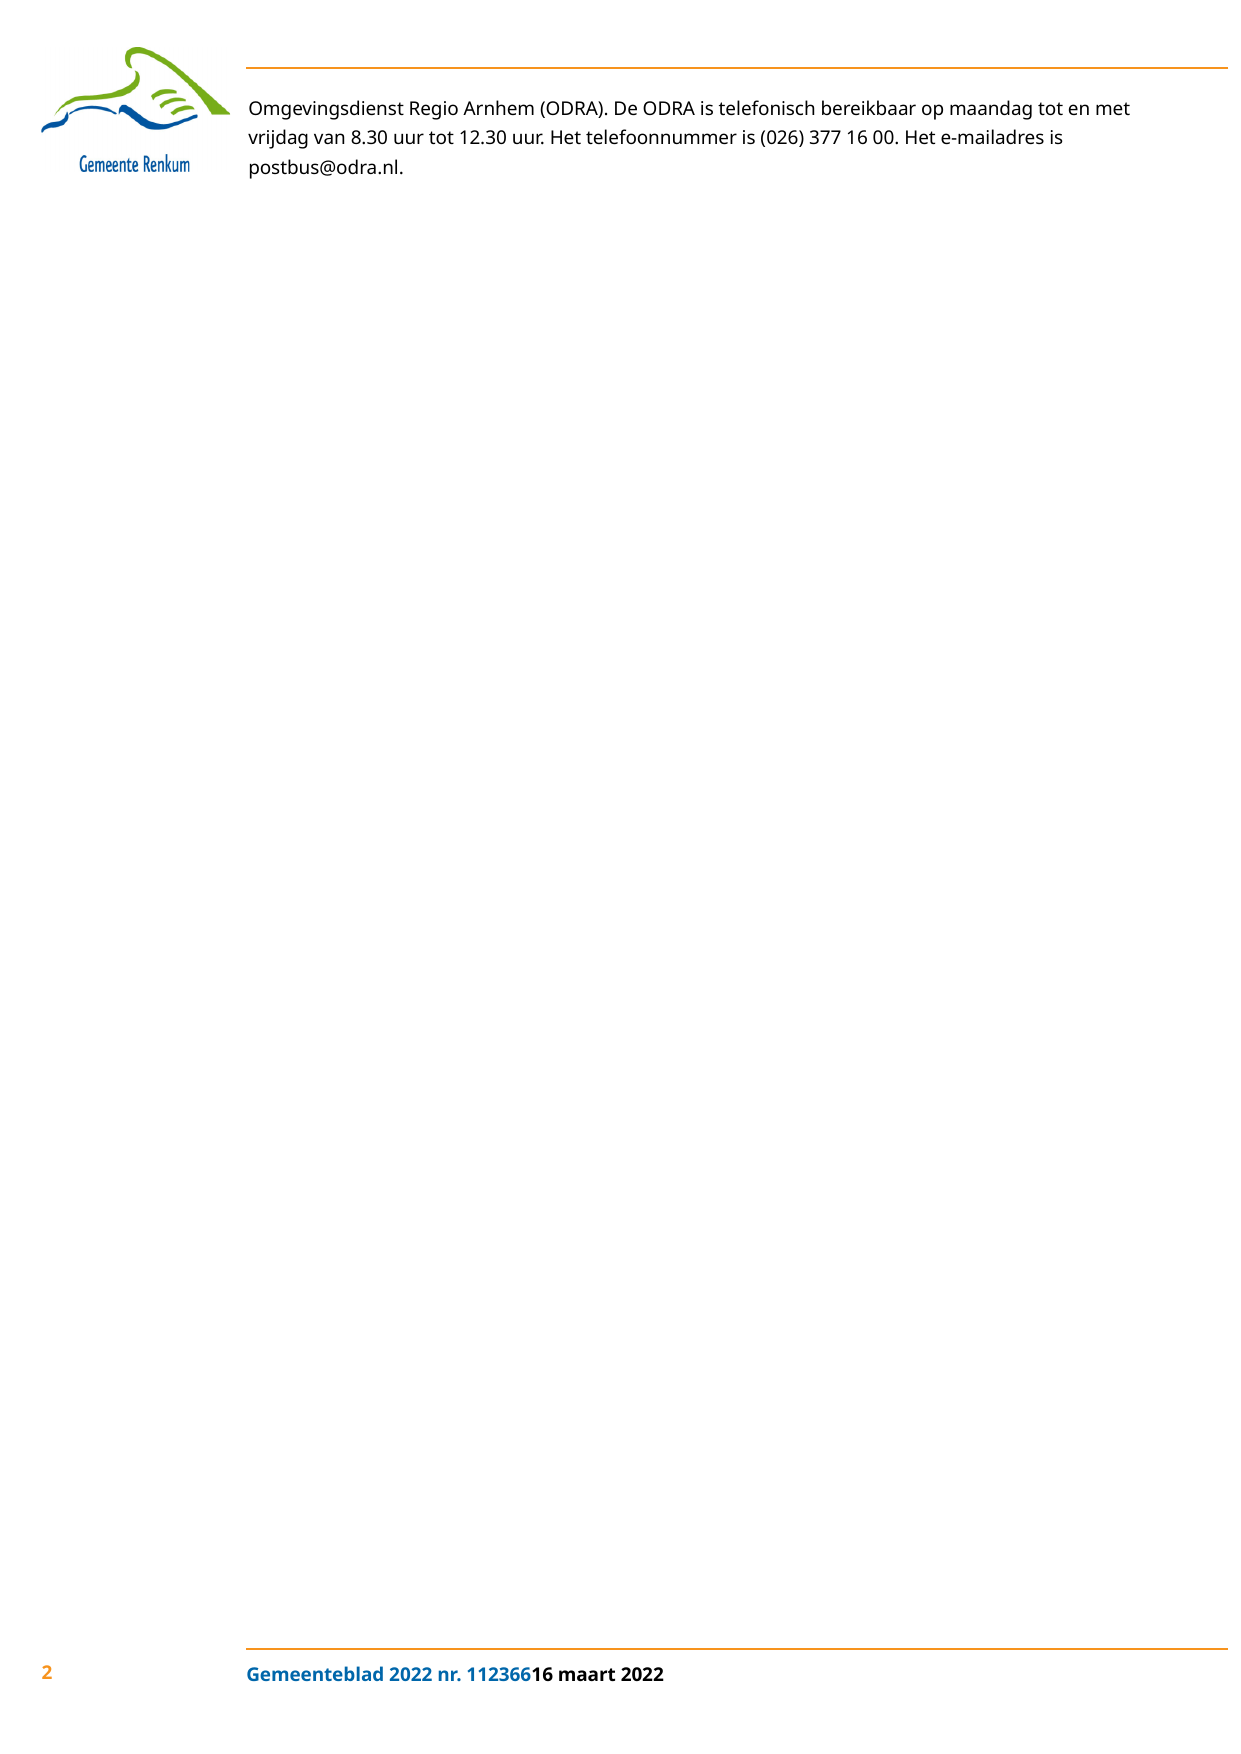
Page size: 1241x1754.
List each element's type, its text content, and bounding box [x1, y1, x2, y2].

text Omgevingsdienst Regio Arnhem (ODRA). De ODRA is telefonisch bereikbaar op maandag tot en met vrijdag van 8.30 uur tot 12.30 uur. Het telefoonnummer is (026) 377 16 00. Het e-mailadres is postbus@odra.nl. [248, 95, 1152, 180]
picture [41, 47, 231, 172]
